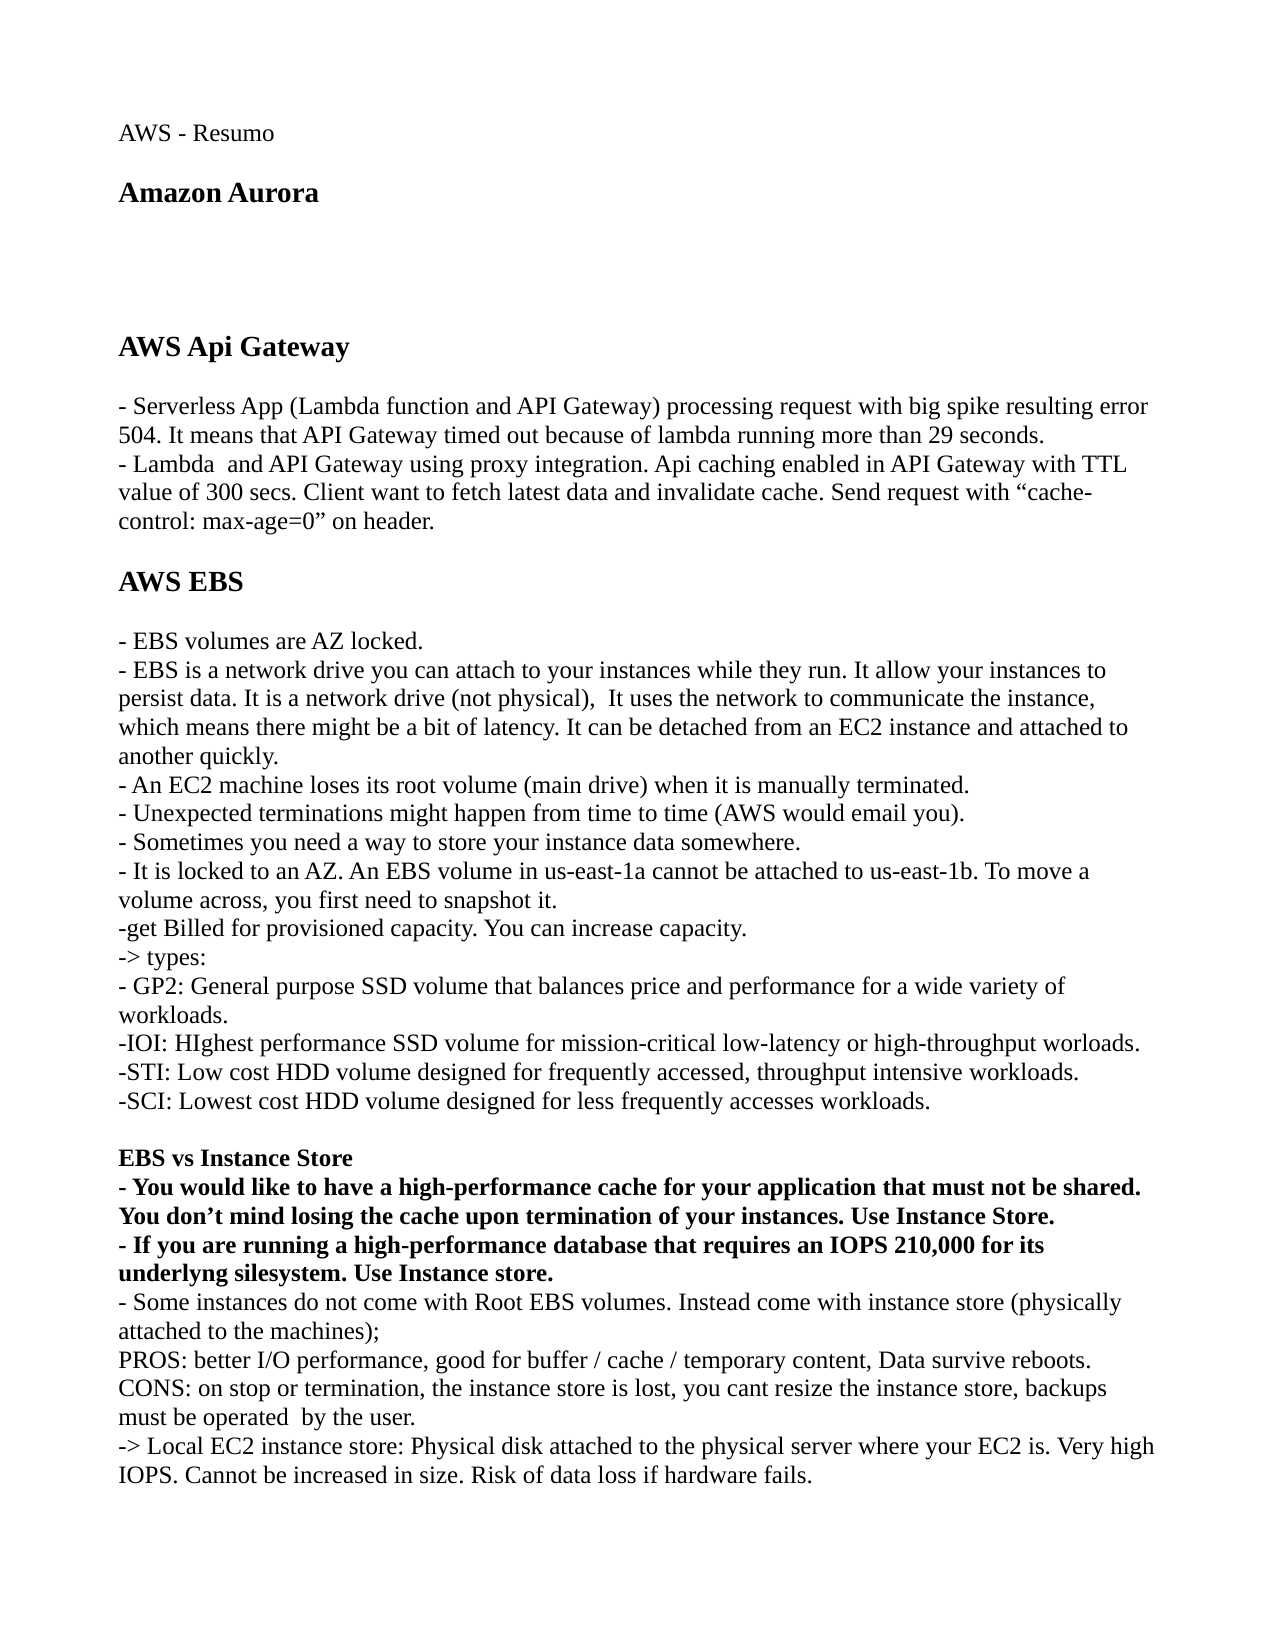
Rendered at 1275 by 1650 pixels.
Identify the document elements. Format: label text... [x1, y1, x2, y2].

text CONS: on stop or termination, the instance store is lost, you cant resize the instance store, backups must be operated by the user. [118, 1373, 1157, 1431]
text - Lambda and API Gateway using proxy integration. Api caching enabled in API Gateway with TTL value of 300 secs. Client want to fetch latest data and invalidate cache. Send request with “cache-control: max-age=0” on header. [118, 449, 1157, 535]
text -SCI: Lowest cost HDD volume designed for less frequently accesses workloads. [118, 1086, 1157, 1115]
text - Unexpected terminations might happen from time to time (AWS would email you). [118, 798, 1157, 827]
text PROS: better I/O performance, good for buffer / cache / temporary content, Data survive reboots. [118, 1345, 1157, 1373]
text -STI: Low cost HDD volume designed for frequently accessed, throughput intensive workloads. [118, 1057, 1157, 1086]
text - You would like to have a high-performance cache for your application that must not be shared. You don’t mind losing the cache upon termination of your instances. Use Instance Store. [118, 1172, 1157, 1230]
text -get Billed for provisioned capacity. You can increase capacity. [118, 913, 1157, 942]
text - GP2: General purpose SSD volume that balances price and performance for a wide variety of workloads. [118, 971, 1157, 1028]
text - Sometimes you need a way to store your instance data somewhere. [118, 827, 1157, 856]
text - EBS volumes are AZ locked. [118, 626, 1157, 655]
text - It is locked to an AZ. An EBS volume in us-east-1a cannot be attached to us-east-1b. To move a volume across, you first need to snapshot it. [118, 856, 1157, 913]
text - Some instances do not come with Root EBS volumes. Instead come with instance store (physically attached to the machines); [118, 1287, 1157, 1345]
text - EBS is a network drive you can attach to your instances while they run. It allow your instances to persist data. It is a network drive (not physical), It uses the network to communicate the instance, which means there might be a bit of latency. It can be detached from an EC2 instance and attached to another quickly. [118, 655, 1157, 770]
text - Serverless App (Lambda function and API Gateway) processing request with big spike resulting error 504. It means that API Gateway timed out because of lambda running more than 29 seconds. [118, 391, 1157, 449]
text AWS EBS [118, 564, 1157, 597]
text -IOI: HIghest performance SSD volume for mission-critical low-latency or high-throughput worloads. [118, 1028, 1157, 1057]
text - If you are running a high-performance database that requires an IOPS 210,000 for its underlyng silesystem. Use Instance store. [118, 1230, 1157, 1287]
text Amazon Aurora [118, 176, 1157, 209]
text AWS - Resumo [118, 118, 1157, 147]
text AWS Api Gateway [118, 329, 1157, 362]
text -> types: [118, 942, 1157, 971]
text - An EC2 machine loses its root volume (main drive) when it is manually terminated. [118, 770, 1157, 798]
text -> Local EC2 instance store: Physical disk attached to the physical server where your EC2 is. Very high IOPS. Cannot be increased in size. Risk of data loss if hardware fails. [118, 1431, 1157, 1488]
text EBS vs Instance Store [118, 1143, 1157, 1172]
